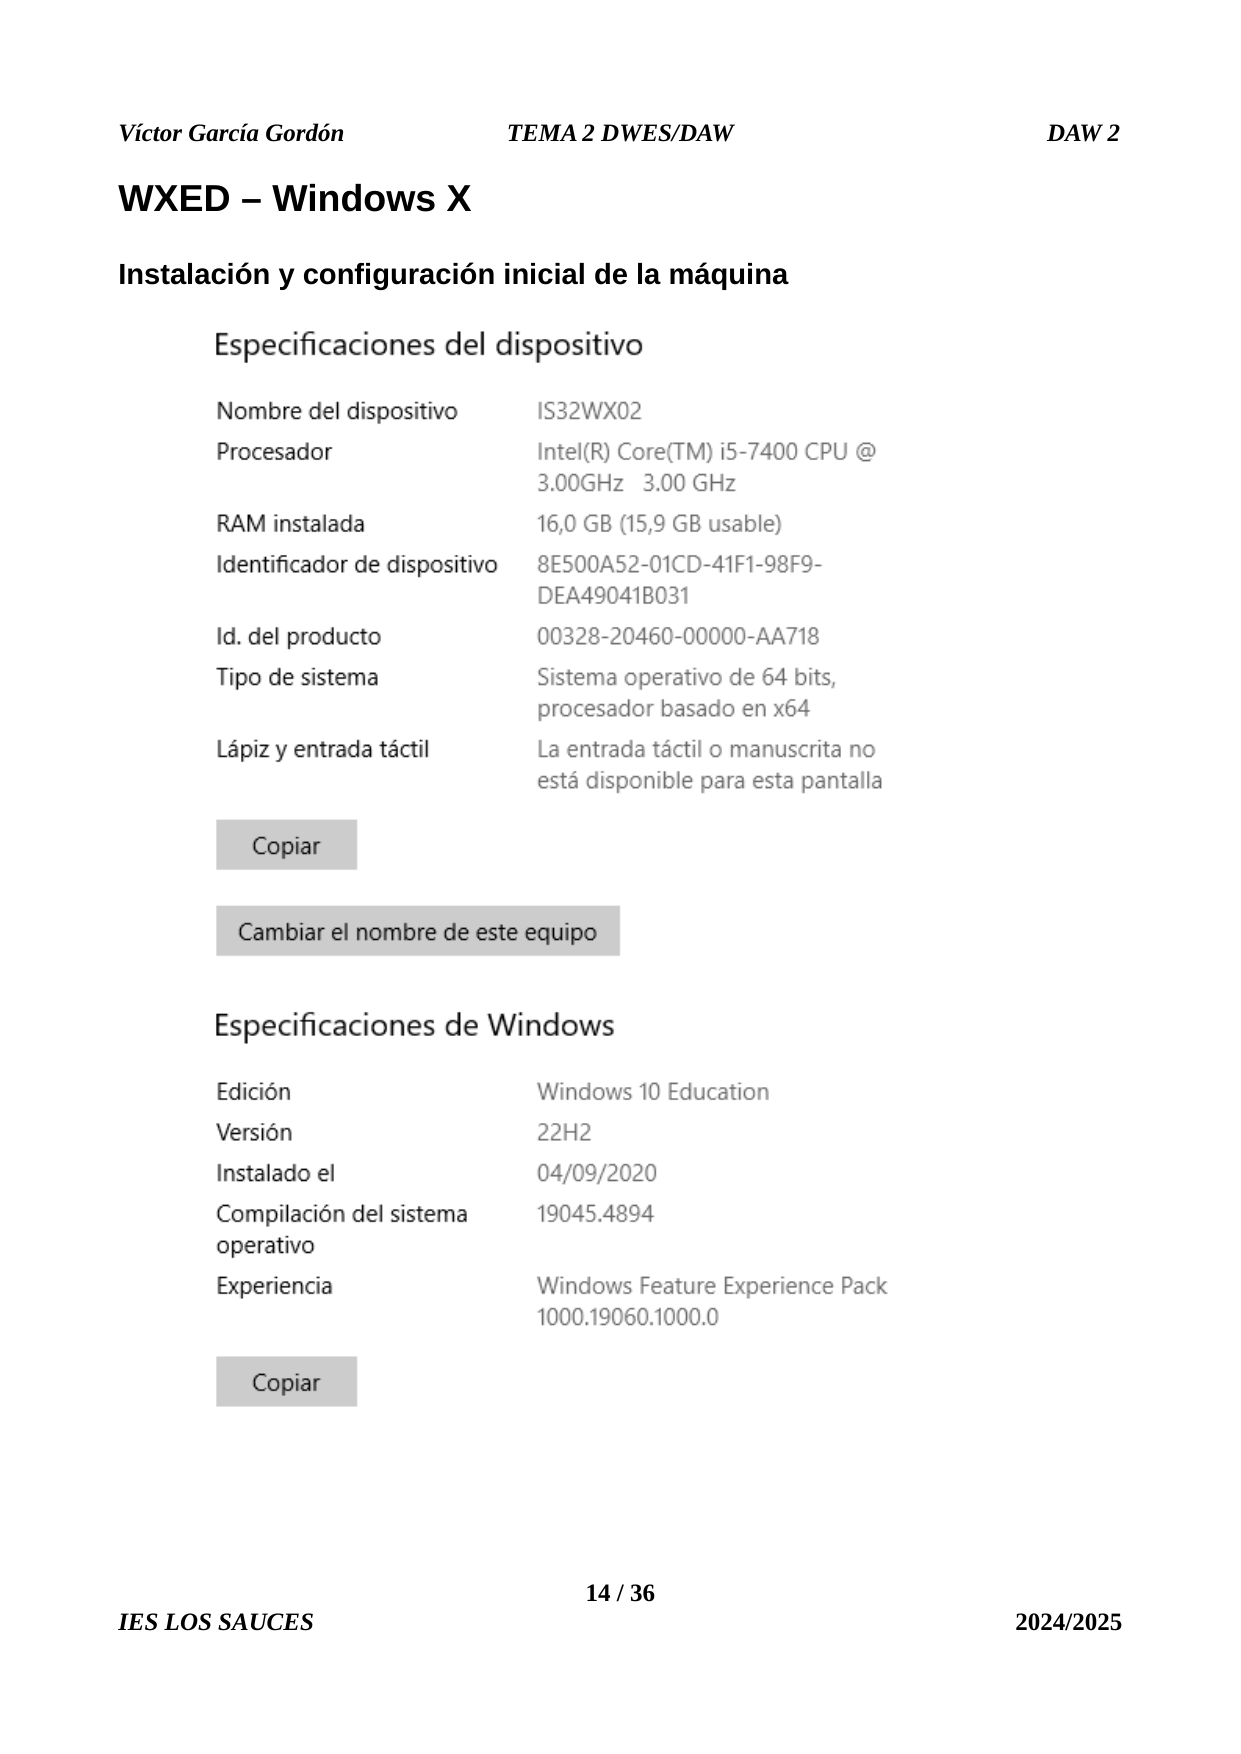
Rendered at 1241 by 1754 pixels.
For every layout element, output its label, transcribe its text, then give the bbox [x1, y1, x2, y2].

subtitle WXED – Windows X [118, 176, 1122, 219]
subtitle Instalación y configuración inicial de la máquina [118, 257, 1122, 291]
picture [179, 303, 1061, 1435]
